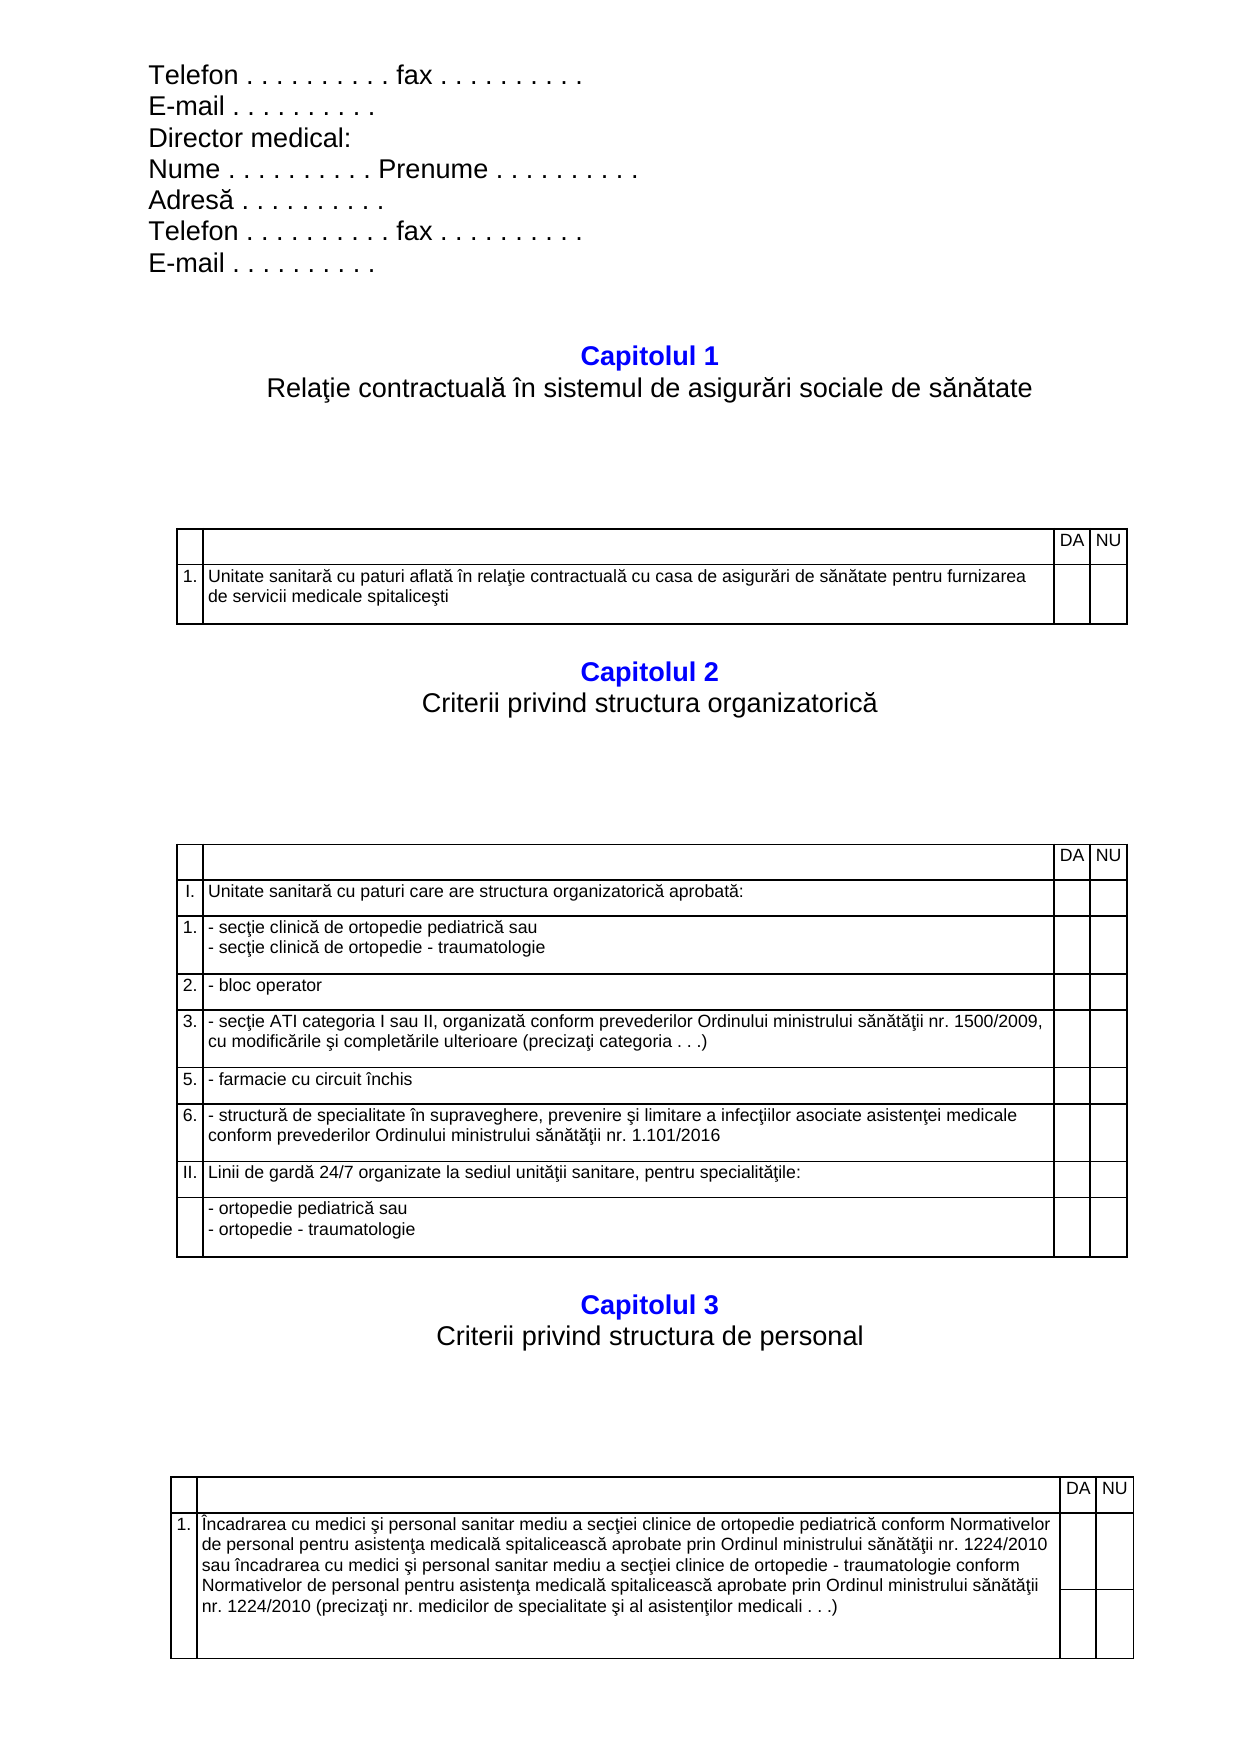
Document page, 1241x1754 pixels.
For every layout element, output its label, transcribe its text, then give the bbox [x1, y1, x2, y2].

table_cell [1097, 1514, 1133, 1589]
table_cell NU [1091, 530, 1126, 564]
table_cell 3. [178, 1011, 202, 1067]
table_cell [166, 1589, 170, 1657]
table_header [177, 812, 203, 843]
table_cell [178, 1198, 202, 1256]
table_cell [178, 530, 202, 564]
table_cell [1055, 881, 1089, 915]
table_header [1096, 1445, 1133, 1476]
table_cell [166, 1476, 170, 1512]
table_header [172, 812, 177, 843]
table_cell - farmacie cu circuit închis [204, 1068, 1053, 1103]
table_cell - structură de specialitate în supraveghere, prevenire şi limitare a infecţiilor asociate asistenţei medicale conform prevederilor Ordinului ministrului sănătăţii nr. 1.101/2016 [204, 1105, 1053, 1161]
table_cell [1055, 1068, 1089, 1103]
table_header [1090, 497, 1127, 528]
table_cell [204, 845, 1053, 879]
table_cell [172, 1103, 176, 1161]
table_cell DA [1055, 530, 1089, 564]
table_cell [1091, 1068, 1126, 1103]
table_cell [1061, 1514, 1095, 1589]
table_cell [172, 844, 176, 879]
table_cell - ortopedie pediatrică sau - ortopedie - traumatologie [204, 1198, 1053, 1256]
table_cell [1091, 1105, 1126, 1161]
table_cell [172, 564, 176, 623]
table_cell [166, 1512, 170, 1589]
table_cell [172, 879, 176, 915]
table_cell [1055, 1198, 1089, 1256]
table_cell [1055, 975, 1089, 1009]
table_cell [1097, 1590, 1133, 1657]
table_header [197, 1445, 1060, 1476]
text Adresă . . . . . . . . . . [118, 184, 1181, 215]
table_cell Unitate sanitară cu paturi care are structura organizatorică aprobată: [204, 881, 1053, 915]
table_cell [1055, 565, 1089, 623]
table_cell 2. [178, 975, 202, 1009]
table_cell [1091, 1011, 1126, 1067]
text Telefon . . . . . . . . . . fax . . . . . . . . . . [118, 59, 1181, 90]
table_cell 6. [178, 1105, 202, 1161]
table_cell [172, 1067, 176, 1103]
table_cell 1. [178, 565, 202, 623]
table_header [171, 1445, 197, 1476]
table_cell [1055, 1011, 1089, 1067]
table_cell II. [178, 1162, 202, 1197]
table_header [203, 497, 1054, 528]
table_cell [204, 530, 1053, 564]
table_cell - secţie clinică de ortopedie pediatrică sau - secţie clinică de ortopedie - traumatologie [204, 917, 1053, 973]
table_header [172, 497, 177, 528]
table_header [177, 497, 203, 528]
text Capitolul 1 Relaţie contractuală în sistemul de asigurări sociale de sănătate [118, 340, 1181, 465]
table_cell [172, 528, 176, 564]
table_cell 1. [178, 917, 202, 973]
text Telefon . . . . . . . . . . fax . . . . . . . . . . [118, 215, 1181, 247]
text Nume . . . . . . . . . . Prenume . . . . . . . . . . [118, 153, 1181, 184]
table_cell [1061, 1590, 1095, 1657]
table_cell [1055, 917, 1089, 973]
table_cell DA [1061, 1478, 1095, 1512]
table_cell Linii de gardă 24/7 organizate la sediul unităţii sanitare, pentru specialităţile: [204, 1162, 1053, 1197]
table_cell Încadrarea cu medici şi personal sanitar mediu a secţiei clinice de ortopedie pediatrică conform Normativelor de personal pentru asistenţa medicală spitalicească aprobate prin Ordinul ministrului sănătăţii nr. 1224/2010 sau încadrarea cu medici şi personal sanitar mediu a secţiei clinice de ortopedie - traumatologie conform Normativelor de personal pentru asistenţa medicală spitalicească aprobate prin Ordinul ministrului sănătăţii nr. 1224/2010 (precizaţi nr. medicilor de specialitate şi al asistenţilor medicali . . .) [198, 1514, 1059, 1657]
table_cell [198, 1478, 1059, 1512]
table_cell [172, 1197, 176, 1256]
table_cell NU [1091, 845, 1126, 879]
table_cell DA [1055, 845, 1089, 879]
text Director medical: [118, 122, 1181, 153]
table_cell 1. [172, 1514, 196, 1657]
table_cell [1091, 881, 1126, 915]
table_cell [1091, 975, 1126, 1009]
text E-mail . . . . . . . . . . [118, 90, 1181, 122]
table_cell [172, 1009, 176, 1067]
table_header [1054, 497, 1090, 528]
table_cell [1091, 1198, 1126, 1256]
table_cell [1055, 1162, 1089, 1197]
table_header [1054, 812, 1090, 843]
table_header [166, 1445, 171, 1476]
table_cell - secţie ATI categoria I sau II, organizată conform prevederilor Ordinului ministrului sănătăţii nr. 1500/2009, cu modificările şi completările ulterioare (precizaţi categoria . . .) [204, 1011, 1053, 1067]
table_header [1090, 812, 1127, 843]
table_cell - bloc operator [204, 975, 1053, 1009]
text Capitolul 2 Criterii privind structura organizatorică [118, 656, 1181, 781]
table_cell 5. [178, 1068, 202, 1103]
table_cell [1091, 1162, 1126, 1197]
text E-mail . . . . . . . . . . [118, 247, 1181, 340]
table_cell I. [178, 881, 202, 915]
table_cell [172, 973, 176, 1009]
table_cell [1091, 565, 1126, 623]
table_cell [172, 1478, 196, 1512]
table_cell [172, 1161, 176, 1197]
table_cell NU [1097, 1478, 1133, 1512]
table_cell [1091, 917, 1126, 973]
table_cell [172, 915, 176, 973]
table_cell [178, 845, 202, 879]
text Capitolul 3 Criterii privind structura de personal [118, 1289, 1181, 1414]
table_header [1060, 1445, 1096, 1476]
table_cell [1055, 1105, 1089, 1161]
table_header [203, 812, 1054, 843]
table_cell Unitate sanitară cu paturi aflată în relaţie contractuală cu casa de asigurări de sănătate pentru furnizarea de servicii medicale spitaliceşti [204, 565, 1053, 623]
